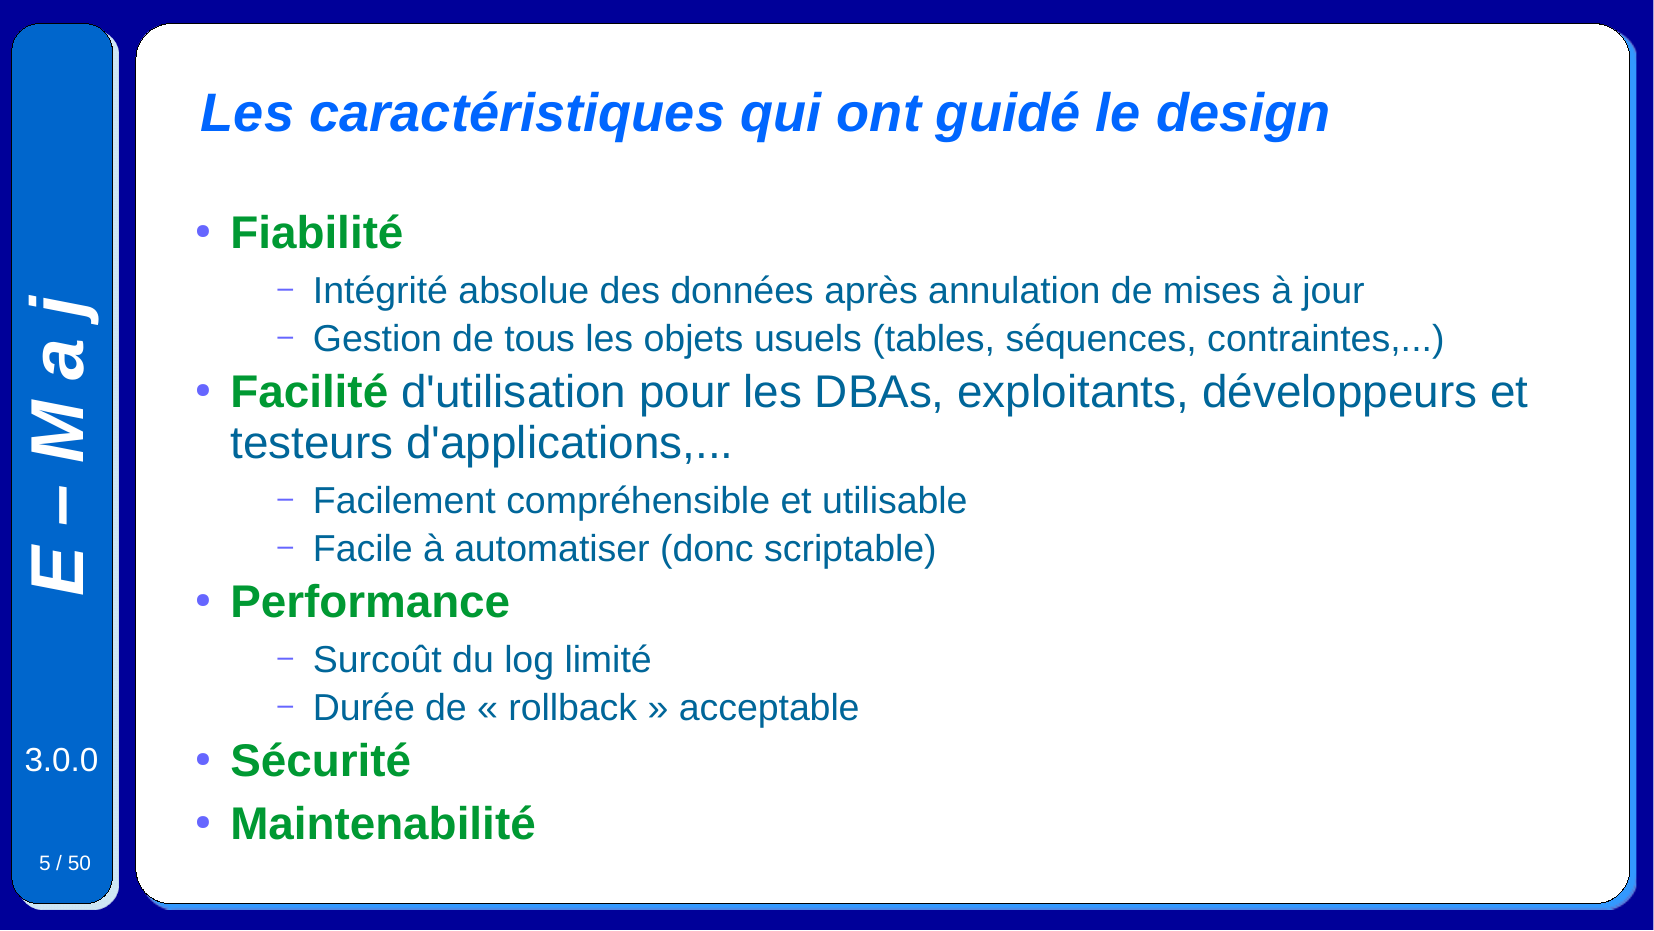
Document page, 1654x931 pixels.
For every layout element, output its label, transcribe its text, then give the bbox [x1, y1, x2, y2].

title Les caractéristiques qui ont guidé le design [200, 34, 1575, 191]
list Fiabilité Intégrité absolue des données après annulation de mises à jour Gestion de tous les objets usuels (tables, séquences, contraintes,...) Facilité d'utilisation pour les DBAs, exploitants, développeurs et testeurs d'applications,... Facilement compréhensible et utilisable Facile à automatiser (donc scriptable) Performance Surcoût du log limité Durée de « rollback » acceptable Sécurité Maintenabilité [177, 206, 1587, 849]
